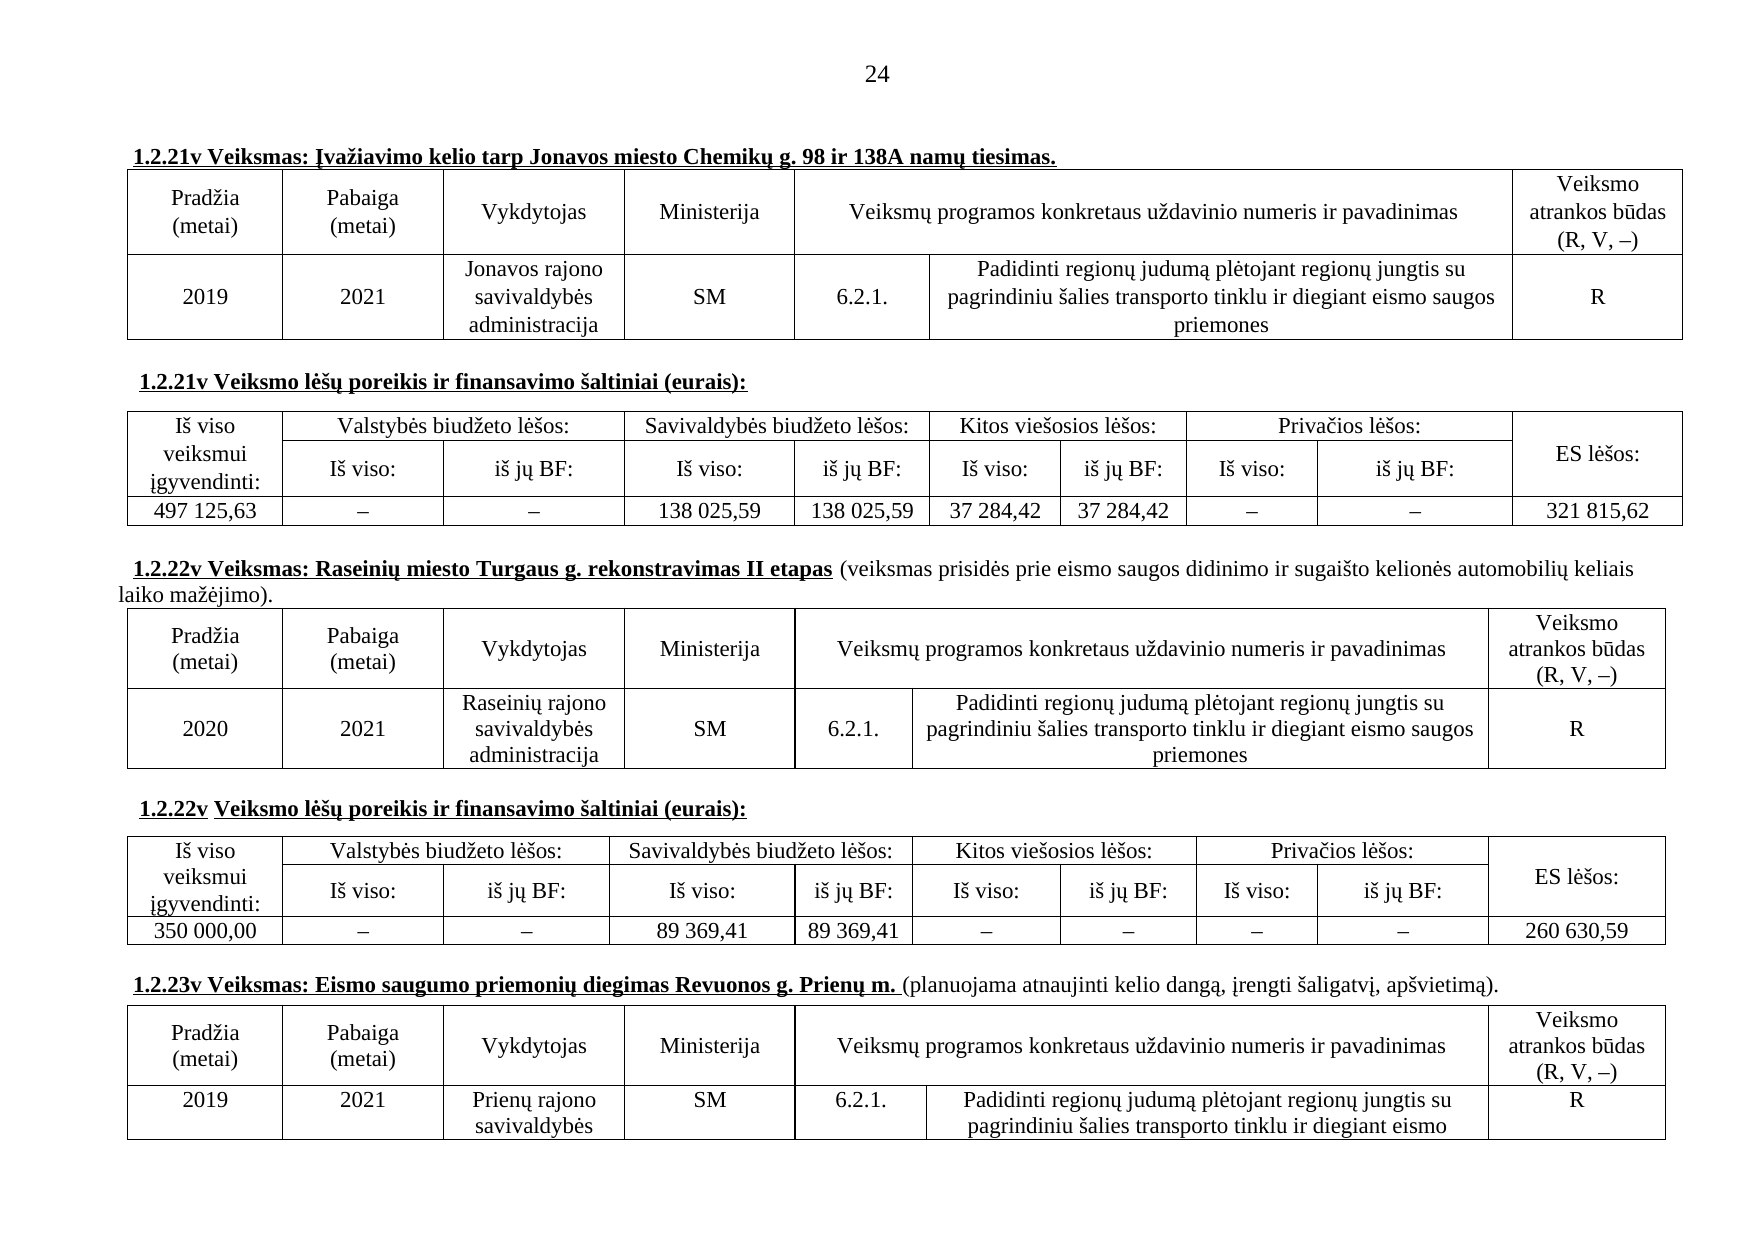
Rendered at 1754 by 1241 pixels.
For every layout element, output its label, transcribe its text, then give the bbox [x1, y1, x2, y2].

table_header Veiksmų programos konkretaus uždavinio numeris ir pavadinimas [795, 170, 1512, 254]
table_cell iš jų BF: [1318, 441, 1512, 496]
table_cell 1.2.22v Veiksmo lėšų poreikis ir finansavimo šaltiniai (eurais): [128, 769, 1665, 836]
table_cell Iš viso: [1187, 441, 1317, 496]
table_cell 1.2.21v Veiksmo lėšų poreikis ir finansavimo šaltiniai (eurais): [128, 340, 1683, 411]
table_header Ministerija [625, 609, 794, 688]
table_header Pradžia (metai) [128, 609, 282, 688]
table_cell iš jų BF: [1061, 865, 1196, 916]
table_cell 321 815,62 [1513, 497, 1682, 525]
table_cell – [444, 917, 609, 943]
table_cell 2021 [283, 1086, 443, 1138]
table_cell Padidinti regionų judumą plėtojant regionų jungtis su pagrindiniu šalies transporto tinklu ir diegiant eismo saugos priemones [913, 689, 1488, 768]
table_cell Jonavos rajono savivaldybės administracija [444, 255, 624, 339]
table_cell 37 284,42 [930, 497, 1060, 525]
table_cell Savivaldybės biudžeto lėšos: [610, 837, 912, 863]
table_cell Valstybės biudžeto lėšos: [283, 837, 609, 863]
table_cell R [1489, 689, 1665, 768]
table_cell iš jų BF: [796, 865, 912, 916]
table_cell Savivaldybės biudžeto lėšos: [625, 412, 929, 440]
table_cell iš jų BF: [444, 865, 609, 916]
table_header Pradžia (metai) [128, 170, 282, 254]
table_header Pabaiga (metai) [283, 609, 443, 688]
table_header Pabaiga (metai) [283, 170, 443, 254]
table_cell – [1318, 497, 1512, 525]
table_header Vykdytojas [444, 1006, 624, 1085]
table_cell – [444, 497, 624, 525]
table_cell 2021 [283, 689, 443, 768]
table_cell R [1513, 255, 1682, 339]
table_cell Padidinti regionų judumą plėtojant regionų jungtis su pagrindiniu šalies transporto tinklu ir diegiant eismo [927, 1086, 1488, 1138]
table_cell 350 000,00 [128, 917, 282, 943]
text 1.2.22v Veiksmas: Raseinių miesto Turgaus g. rekonstravimas II etapas (veiksmas prisidės prie eismo saugos didinimo ir sugaišto kelionės automobilių keliais laiko mažėjimo). [118, 555, 1636, 607]
table_cell Iš viso veiksmui įgyvendinti: [128, 412, 282, 496]
table_cell SM [625, 689, 794, 768]
table_cell 497 125,63 [128, 497, 282, 525]
table_cell 138 025,59 [795, 497, 929, 525]
text 1.2.23v Veiksmas: Eismo saugumo priemonių diegimas Revuonos g. Prienų m. (planuojama atnaujinti kelio dangą, įrengti šaligatvį, apšvietimą). [118, 971, 1636, 997]
table_header Vykdytojas [444, 609, 624, 688]
table_cell Iš viso: [930, 441, 1060, 496]
table_cell 37 284,42 [1061, 497, 1186, 525]
table_cell – [1061, 917, 1196, 943]
table_cell iš jų BF: [795, 441, 929, 496]
table_cell Privačios lėšos: [1197, 837, 1488, 863]
table_cell iš jų BF: [444, 441, 624, 496]
table_cell ES lėšos: [1513, 412, 1682, 496]
table_header Veiksmo atrankos būdas (R, V, –) [1489, 609, 1665, 688]
table_cell – [1318, 917, 1488, 943]
table_cell Iš viso: [625, 441, 794, 496]
table_cell Iš viso veiksmui įgyvendinti: [128, 837, 282, 916]
table_header Veiksmų programos konkretaus uždavinio numeris ir pavadinimas [796, 1006, 1488, 1085]
table_cell iš jų BF: [1061, 441, 1186, 496]
table_cell Prienų rajono savivaldybės [444, 1086, 624, 1138]
table_cell – [1197, 917, 1317, 943]
table_header Veiksmų programos konkretaus uždavinio numeris ir pavadinimas [796, 609, 1488, 688]
table_cell iš jų BF: [1318, 865, 1488, 916]
table_cell Padidinti regionų judumą plėtojant regionų jungtis su pagrindiniu šalies transporto tinklu ir diegiant eismo saugos priemones [930, 255, 1512, 339]
table_header Vykdytojas [444, 170, 624, 254]
table_cell 89 369,41 [796, 917, 912, 943]
table_cell Kitos viešosios lėšos: [930, 412, 1186, 440]
table_cell 2021 [283, 255, 443, 339]
table_cell ES lėšos: [1489, 837, 1665, 916]
table_cell Valstybės biudžeto lėšos: [283, 412, 624, 440]
table_cell Raseinių rajono savivaldybės administracija [444, 689, 624, 768]
table_header Ministerija [625, 170, 794, 254]
table_cell R [1489, 1086, 1665, 1138]
table_cell – [1187, 497, 1317, 525]
table_cell 2020 [128, 689, 282, 768]
table_header Veiksmo atrankos būdas (R, V, –) [1513, 170, 1682, 254]
table_cell Kitos viešosios lėšos: [913, 837, 1196, 863]
table_cell Iš viso: [283, 441, 443, 496]
table_header Pradžia (metai) [128, 1006, 282, 1085]
table_cell SM [625, 1086, 794, 1138]
text 1.2.21v Veiksmas: Įvažiavimo kelio tarp Jonavos miesto Chemikų g. 98 ir 138A namų tiesimas. [133, 143, 1636, 169]
table_cell Iš viso: [1197, 865, 1317, 916]
table_cell 6.2.1. [795, 255, 929, 339]
table_cell Privačios lėšos: [1187, 412, 1512, 440]
table_cell 260 630,59 [1489, 917, 1665, 943]
table_cell – [283, 917, 443, 943]
table_cell 6.2.1. [796, 689, 912, 768]
table_cell Iš viso: [610, 865, 794, 916]
table_cell 138 025,59 [625, 497, 794, 525]
table_header Pabaiga (metai) [283, 1006, 443, 1085]
table_cell 89 369,41 [610, 917, 794, 943]
table_cell SM [625, 255, 794, 339]
table_cell 2019 [128, 255, 282, 339]
table_cell 2019 [128, 1086, 282, 1138]
table_cell Iš viso: [283, 865, 443, 916]
table_header Ministerija [625, 1006, 794, 1085]
table_header Veiksmo atrankos būdas (R, V, –) [1489, 1006, 1665, 1085]
table_cell Iš viso: [913, 865, 1060, 916]
table_cell 6.2.1. [796, 1086, 926, 1138]
table_cell – [913, 917, 1060, 943]
table_cell – [283, 497, 443, 525]
